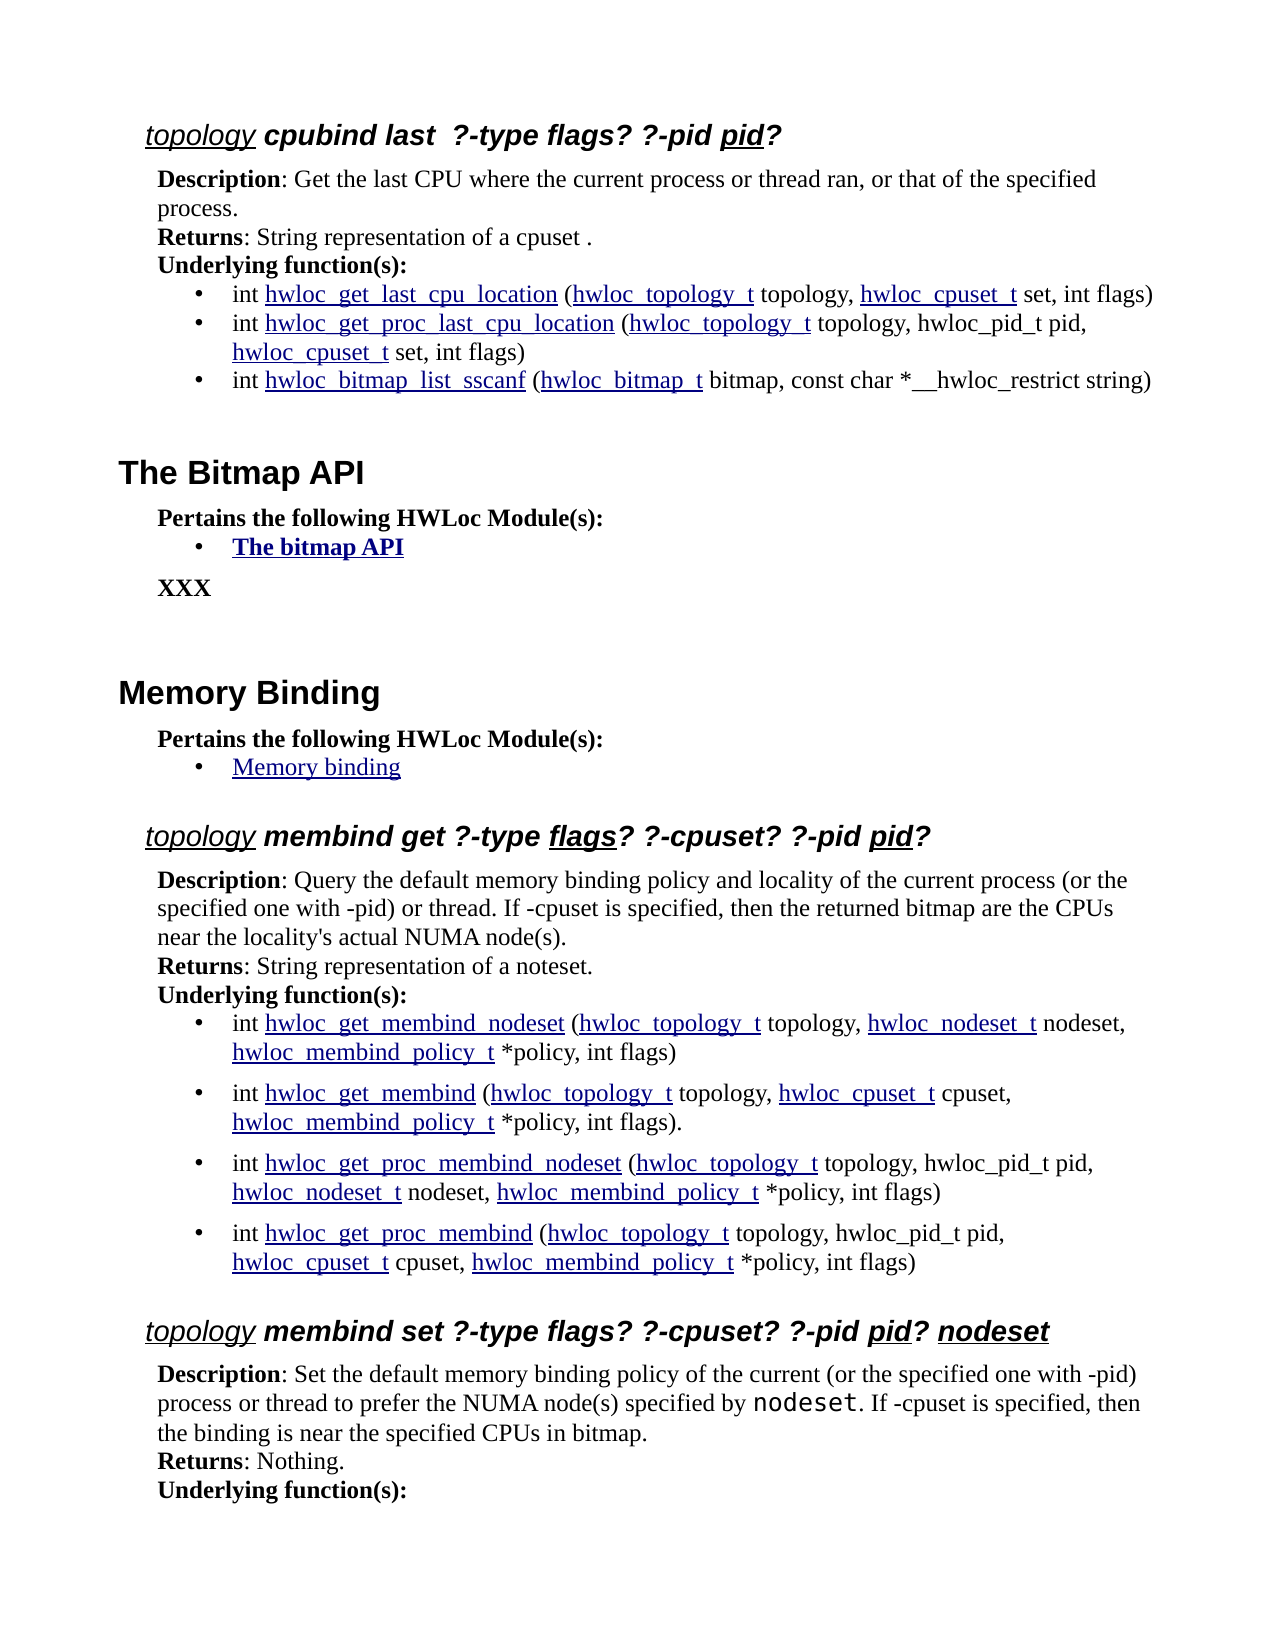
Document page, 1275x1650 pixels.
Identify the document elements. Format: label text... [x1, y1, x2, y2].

text Description: Query the default memory binding policy and locality of the current process (or the specified one with -pid) or thread. If -cpuset is specified, then the returned bitmap are the CPUs near the locality's actual NUMA node(s). [157, 865, 1157, 951]
text Underlying function(s): [157, 980, 1157, 1008]
text Underlying function(s): [157, 250, 1157, 279]
list int hwloc_get_proc_membind (hwloc_topology_t topology, hwloc_pid_t pid, hwloc_cpuset_t cpuset, hwloc_membind_policy_t *policy, int flags) [194, 1218, 1157, 1276]
list The bitmap API [194, 532, 1157, 561]
list int hwloc_get_membind_nodeset (hwloc_topology_t topology, hwloc_nodeset_t nodeset, hwloc_membind_policy_t *policy, int flags) [194, 1008, 1157, 1066]
text Returns: String representation of a cpuset . [157, 222, 1157, 250]
list Memory binding [194, 752, 1157, 781]
text Description: Get the last CPU where the current process or thread ran, or that of the specified process. [157, 164, 1157, 222]
list int hwloc_bitmap_list_sscanf (hwloc_bitmap_t bitmap, const char *__hwloc_restrict string) [194, 365, 1157, 394]
subtitle topology cpubind last ?-type flags? ?-pid pid? [145, 118, 1157, 152]
subtitle topology membind set ?-type flags? ?-cpuset? ?-pid pid? nodeset [145, 1313, 1157, 1347]
subtitle Memory Binding [118, 673, 1157, 712]
list int hwloc_get_membind (hwloc_topology_t topology, hwloc_cpuset_t cpuset, hwloc_membind_policy_t *policy, int flags). [194, 1078, 1157, 1136]
text XXX [157, 573, 1157, 602]
list int hwloc_get_proc_membind_nodeset (hwloc_topology_t topology, hwloc_pid_t pid, hwloc_nodeset_t nodeset, hwloc_membind_policy_t *policy, int flags) [194, 1148, 1157, 1206]
text Description: Set the default memory binding policy of the current (or the specified one with -pid) process or thread to prefer the NUMA node(s) specified by nodeset. If -cpuset is specified, then the binding is near the specified CPUs in bitmap. [157, 1359, 1157, 1446]
text Returns: String representation of a noteset. [157, 951, 1157, 980]
subtitle The Bitmap API [118, 453, 1157, 491]
list int hwloc_get_last_cpu_location (hwloc_topology_t topology, hwloc_cpuset_t set, int flags) [194, 279, 1157, 308]
text Pertains the following HWLoc Module(s): [157, 724, 1157, 752]
text Pertains the following HWLoc Module(s): [157, 503, 1157, 532]
text Underlying function(s): [157, 1475, 1157, 1504]
text Returns: Nothing. [157, 1446, 1157, 1475]
subtitle topology membind get ?-type flags? ?-cpuset? ?-pid pid? [145, 819, 1157, 852]
list int hwloc_get_proc_last_cpu_location (hwloc_topology_t topology, hwloc_pid_t pid, hwloc_cpuset_t set, int flags) [194, 308, 1157, 365]
